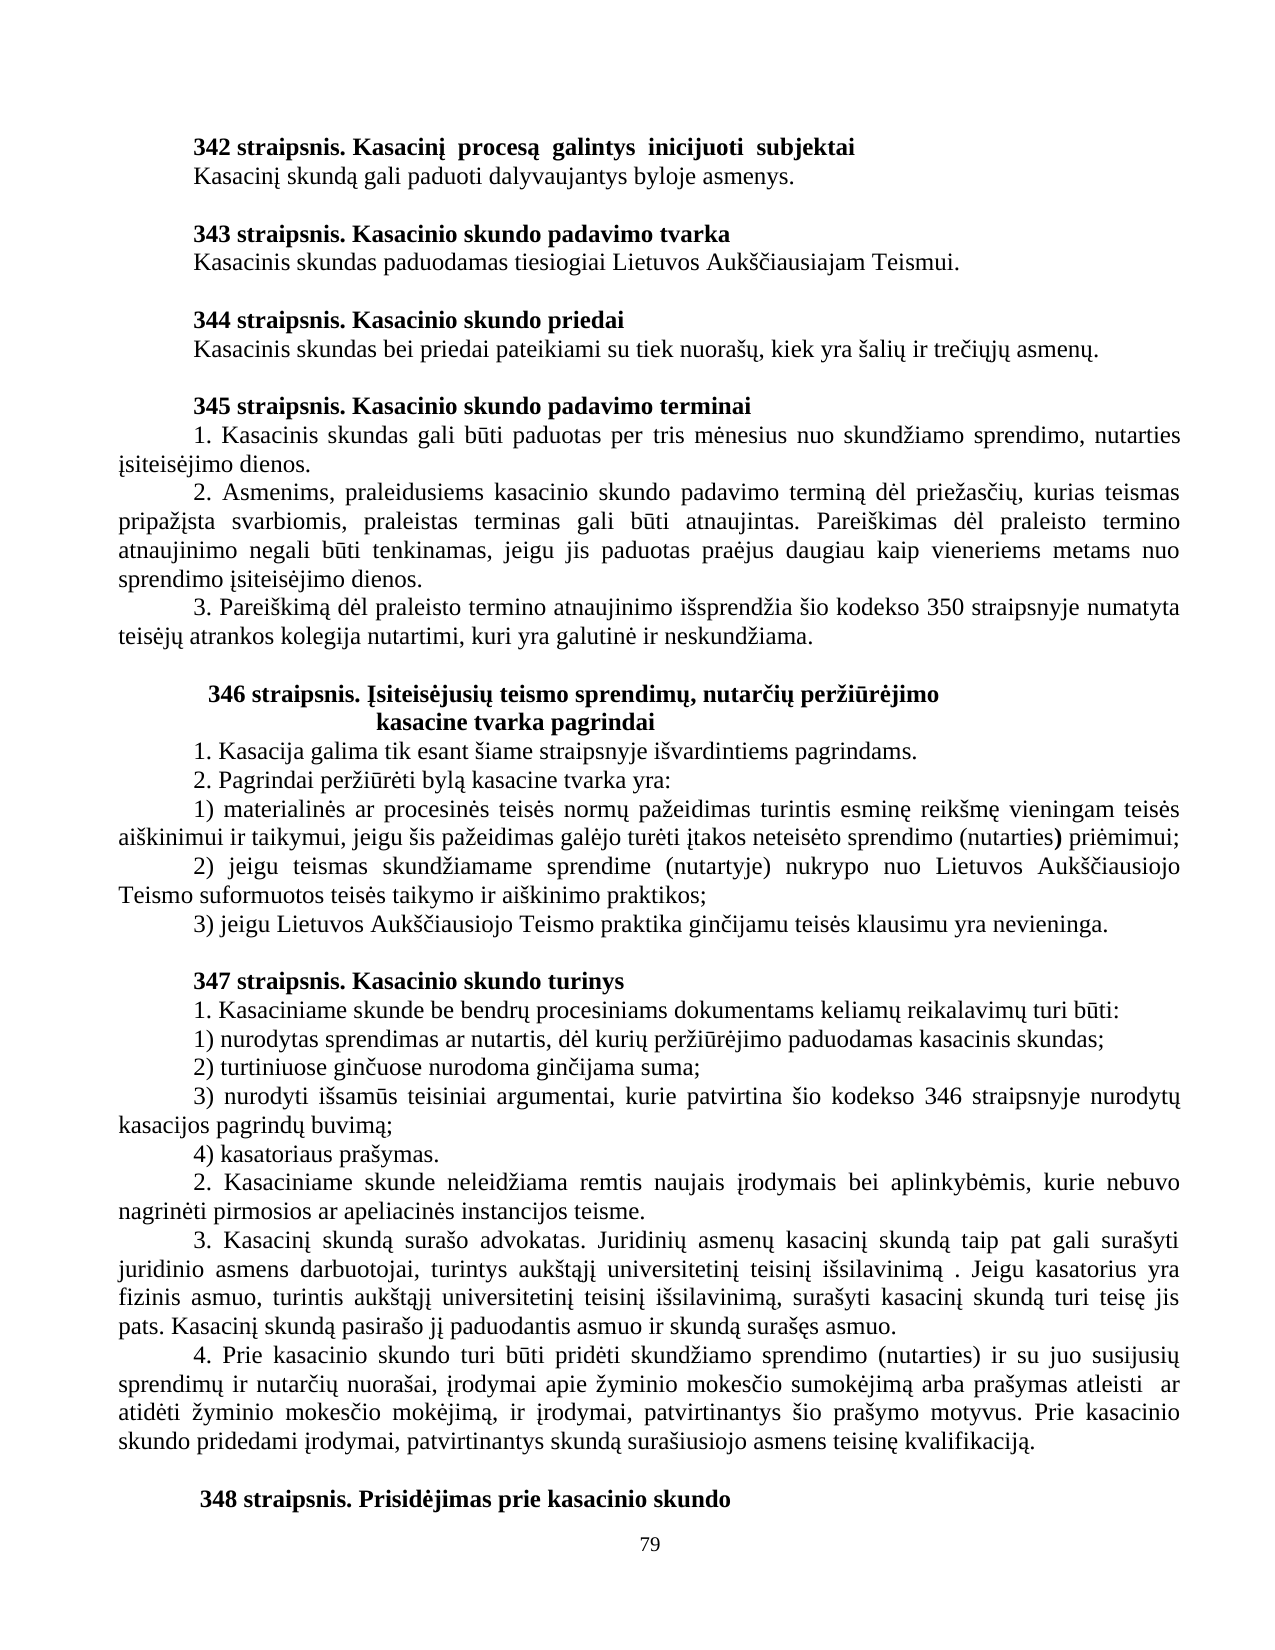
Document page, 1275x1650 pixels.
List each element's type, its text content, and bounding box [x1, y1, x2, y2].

text 4) kasatoriaus prašymas. [118, 1139, 1181, 1167]
text 3. Kasacinį skundą surašo advokatas. Juridinių asmenų kasacinį skundą taip pat gali surašyti juridinio asmens darbuotojai, turintys aukštąjį universitetinį teisinį išsilavinimą . Jeigu kasatorius yra fizinis asmuo, turintis aukštąjį universitetinį teisinį išsilavinimą, surašyti kasacinį skundą turi teisę jis pats. Kasacinį skundą pasirašo jį paduodantis asmuo ir skundą surašęs asmuo. [118, 1225, 1181, 1340]
text 345 straipsnis. Kasacinio skundo padavimo terminai [118, 391, 1181, 420]
text 2) jeigu teismas skundžiamame sprendime (nutartyje) nukrypo nuo Lietuvos Aukščiausiojo Teismo suformuotos teisės taikymo ir aiškinimo praktikos; [118, 851, 1181, 909]
text 2. Kasaciniame skunde neleidžiama remtis naujais įrodymais bei aplinkybėmis, kurie nebuvo nagrinėti pirmosios ar apeliacinės instancijos teisme. [118, 1167, 1181, 1225]
text 1. Kasacija galima tik esant šiame straipsnyje išvardintiems pagrindams. [118, 736, 1181, 765]
text 347 straipsnis. Kasacinio skundo turinys [118, 966, 1181, 995]
text 346 straipsnis. Įsiteisėjusių teismo sprendimų, nutarčių peržiūrėjimo [208, 679, 1181, 707]
text 342 straipsnis. Kasacinį procesą galintys inicijuoti subjektai [118, 132, 1181, 161]
text 1) nurodytas sprendimas ar nutartis, dėl kurių peržiūrėjimo paduodamas kasacinis skundas; [118, 1024, 1181, 1052]
text 343 straipsnis. Kasacinio skundo padavimo tvarka [118, 219, 1181, 247]
text Kasacinis skundas paduodamas tiesiogiai Lietuvos Aukščiausiajam Teismui. [118, 247, 1181, 276]
text 4. Prie kasacinio skundo turi būti pridėti skundžiamo sprendimo (nutarties) ir su juo susijusių sprendimų ir nutarčių nuorašai, įrodymai apie žyminio mokesčio sumokėjimą arba prašymas atleisti ar atidėti žyminio mokesčio mokėjimą, ir įrodymai, patvirtinantys šio prašymo motyvus. Prie kasacinio skundo pridedami įrodymai, patvirtinantys skundą surašiusiojo asmens teisinę kvalifikaciją. [118, 1340, 1181, 1455]
text 3) nurodyti išsamūs teisiniai argumentai, kurie patvirtina šio kodekso 346 straipsnyje nurodytų kasacijos pagrindų buvimą; [118, 1081, 1181, 1139]
text 1. Kasacinis skundas gali būti paduotas per tris mėnesius nuo skundžiamo sprendimo, nutarties įsiteisėjimo dienos. [118, 420, 1181, 477]
text Kasacinis skundas bei priedai pateikiami su tiek nuorašų, kiek yra šalių ir trečiųjų asmenų. [118, 334, 1181, 362]
text 344 straipsnis. Kasacinio skundo priedai [118, 305, 1181, 334]
text 348 straipsnis. Prisidėjimas prie kasacinio skundo [118, 1484, 1181, 1512]
text kasacine tvarka pagrindai [310, 707, 1181, 736]
text 2. Asmenims, praleidusiems kasacinio skundo padavimo terminą dėl priežasčių, kurias teismas pripažįsta svarbiomis, praleistas terminas gali būti atnaujintas. Pareiškimas dėl praleisto termino atnaujinimo negali būti tenkinamas, jeigu jis paduotas praėjus daugiau kaip vieneriems metams nuo sprendimo įsiteisėjimo dienos. [118, 477, 1181, 592]
text Kasacinį skundą gali paduoti dalyvaujantys byloje asmenys. [118, 161, 1181, 190]
text 1. Kasaciniame skunde be bendrų procesiniams dokumentams keliamų reikalavimų turi būti: [118, 995, 1181, 1024]
text 1) materialinės ar procesinės teisės normų pažeidimas turintis esminę reikšmę vieningam teisės aiškinimui ir taikymui, jeigu šis pažeidimas galėjo turėti įtakos neteisėto sprendimo (nutarties) priėmimui; [118, 794, 1181, 851]
text 2. Pagrindai peržiūrėti bylą kasacine tvarka yra: [118, 765, 1181, 794]
text 3. Pareiškimą dėl praleisto termino atnaujinimo išsprendžia šio kodekso 350 straipsnyje numatyta teisėjų atrankos kolegija nutartimi, kuri yra galutinė ir neskundžiama. [118, 592, 1181, 650]
text 3) jeigu Lietuvos Aukščiausiojo Teismo praktika ginčijamu teisės klausimu yra nevieninga. [118, 909, 1181, 937]
text 2) turtiniuose ginčuose nurodoma ginčijama suma; [118, 1052, 1181, 1081]
